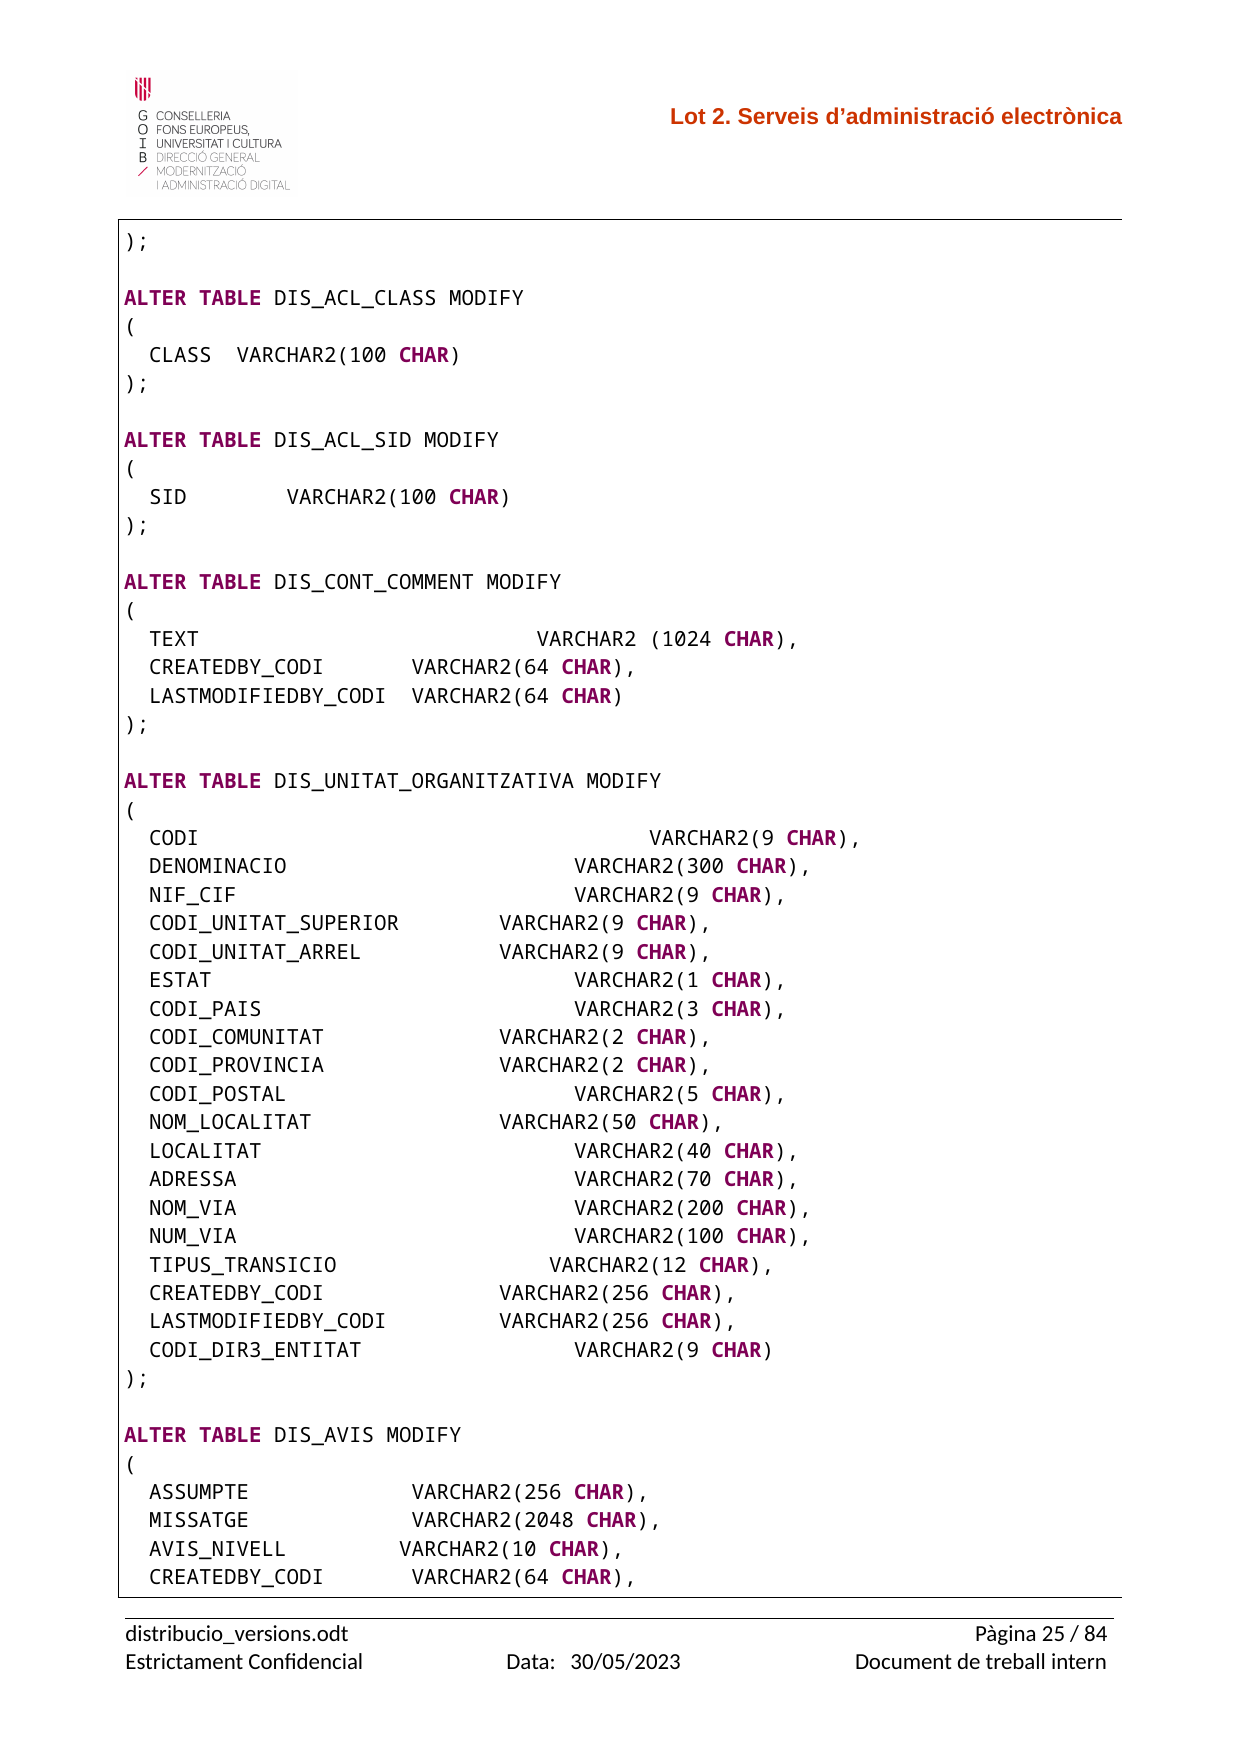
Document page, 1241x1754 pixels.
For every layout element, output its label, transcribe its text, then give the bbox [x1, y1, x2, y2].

table_header ); ALTER TABLE DIS_ACL_CLASS MODIFY ( CLASS VARCHAR2(100 CHAR) ); ALTER TABLE DIS_ACL_SID MODIFY ( SID VARCHAR2(100 CHAR) ); ALTER TABLE DIS_CONT_COMMENT MODIFY ( TEXT VARCHAR2 (1024 CHAR), CREATEDBY_CODI VARCHAR2(64 CHAR), LASTMODIFIEDBY_CODI VARCHAR2(64 CHAR) ); ALTER TABLE DIS_UNITAT_ORGANITZATIVA MODIFY ( CODI VARCHAR2(9 CHAR), DENOMINACIO VARCHAR2(300 CHAR), NIF_CIF VARCHAR2(9 CHAR), CODI_UNITAT_SUPERIOR VARCHAR2(9 CHAR), CODI_UNITAT_ARREL VARCHAR2(9 CHAR), ESTAT VARCHAR2(1 CHAR), CODI_PAIS VARCHAR2(3 CHAR), CODI_COMUNITAT VARCHAR2(2 CHAR), CODI_PROVINCIA VARCHAR2(2 CHAR), CODI_POSTAL VARCHAR2(5 CHAR), NOM_LOCALITAT VARCHAR2(50 CHAR), LOCALITAT VARCHAR2(40 CHAR), ADRESSA VARCHAR2(70 CHAR), NOM_VIA VARCHAR2(200 CHAR), NUM_VIA VARCHAR2(100 CHAR), TIPUS_TRANSICIO VARCHAR2(12 CHAR), CREATEDBY_CODI VARCHAR2(256 CHAR), LASTMODIFIEDBY_CODI VARCHAR2(256 CHAR), CODI_DIR3_ENTITAT VARCHAR2(9 CHAR) ); ALTER TABLE DIS_AVIS MODIFY ( ASSUMPTE VARCHAR2(256 CHAR), MISSATGE VARCHAR2(2048 CHAR), AVIS_NIVELL VARCHAR2(10 CHAR), CREATEDBY_CODI VARCHAR2(64 CHAR), [119, 220, 1122, 1597]
picture [126, 70, 299, 197]
